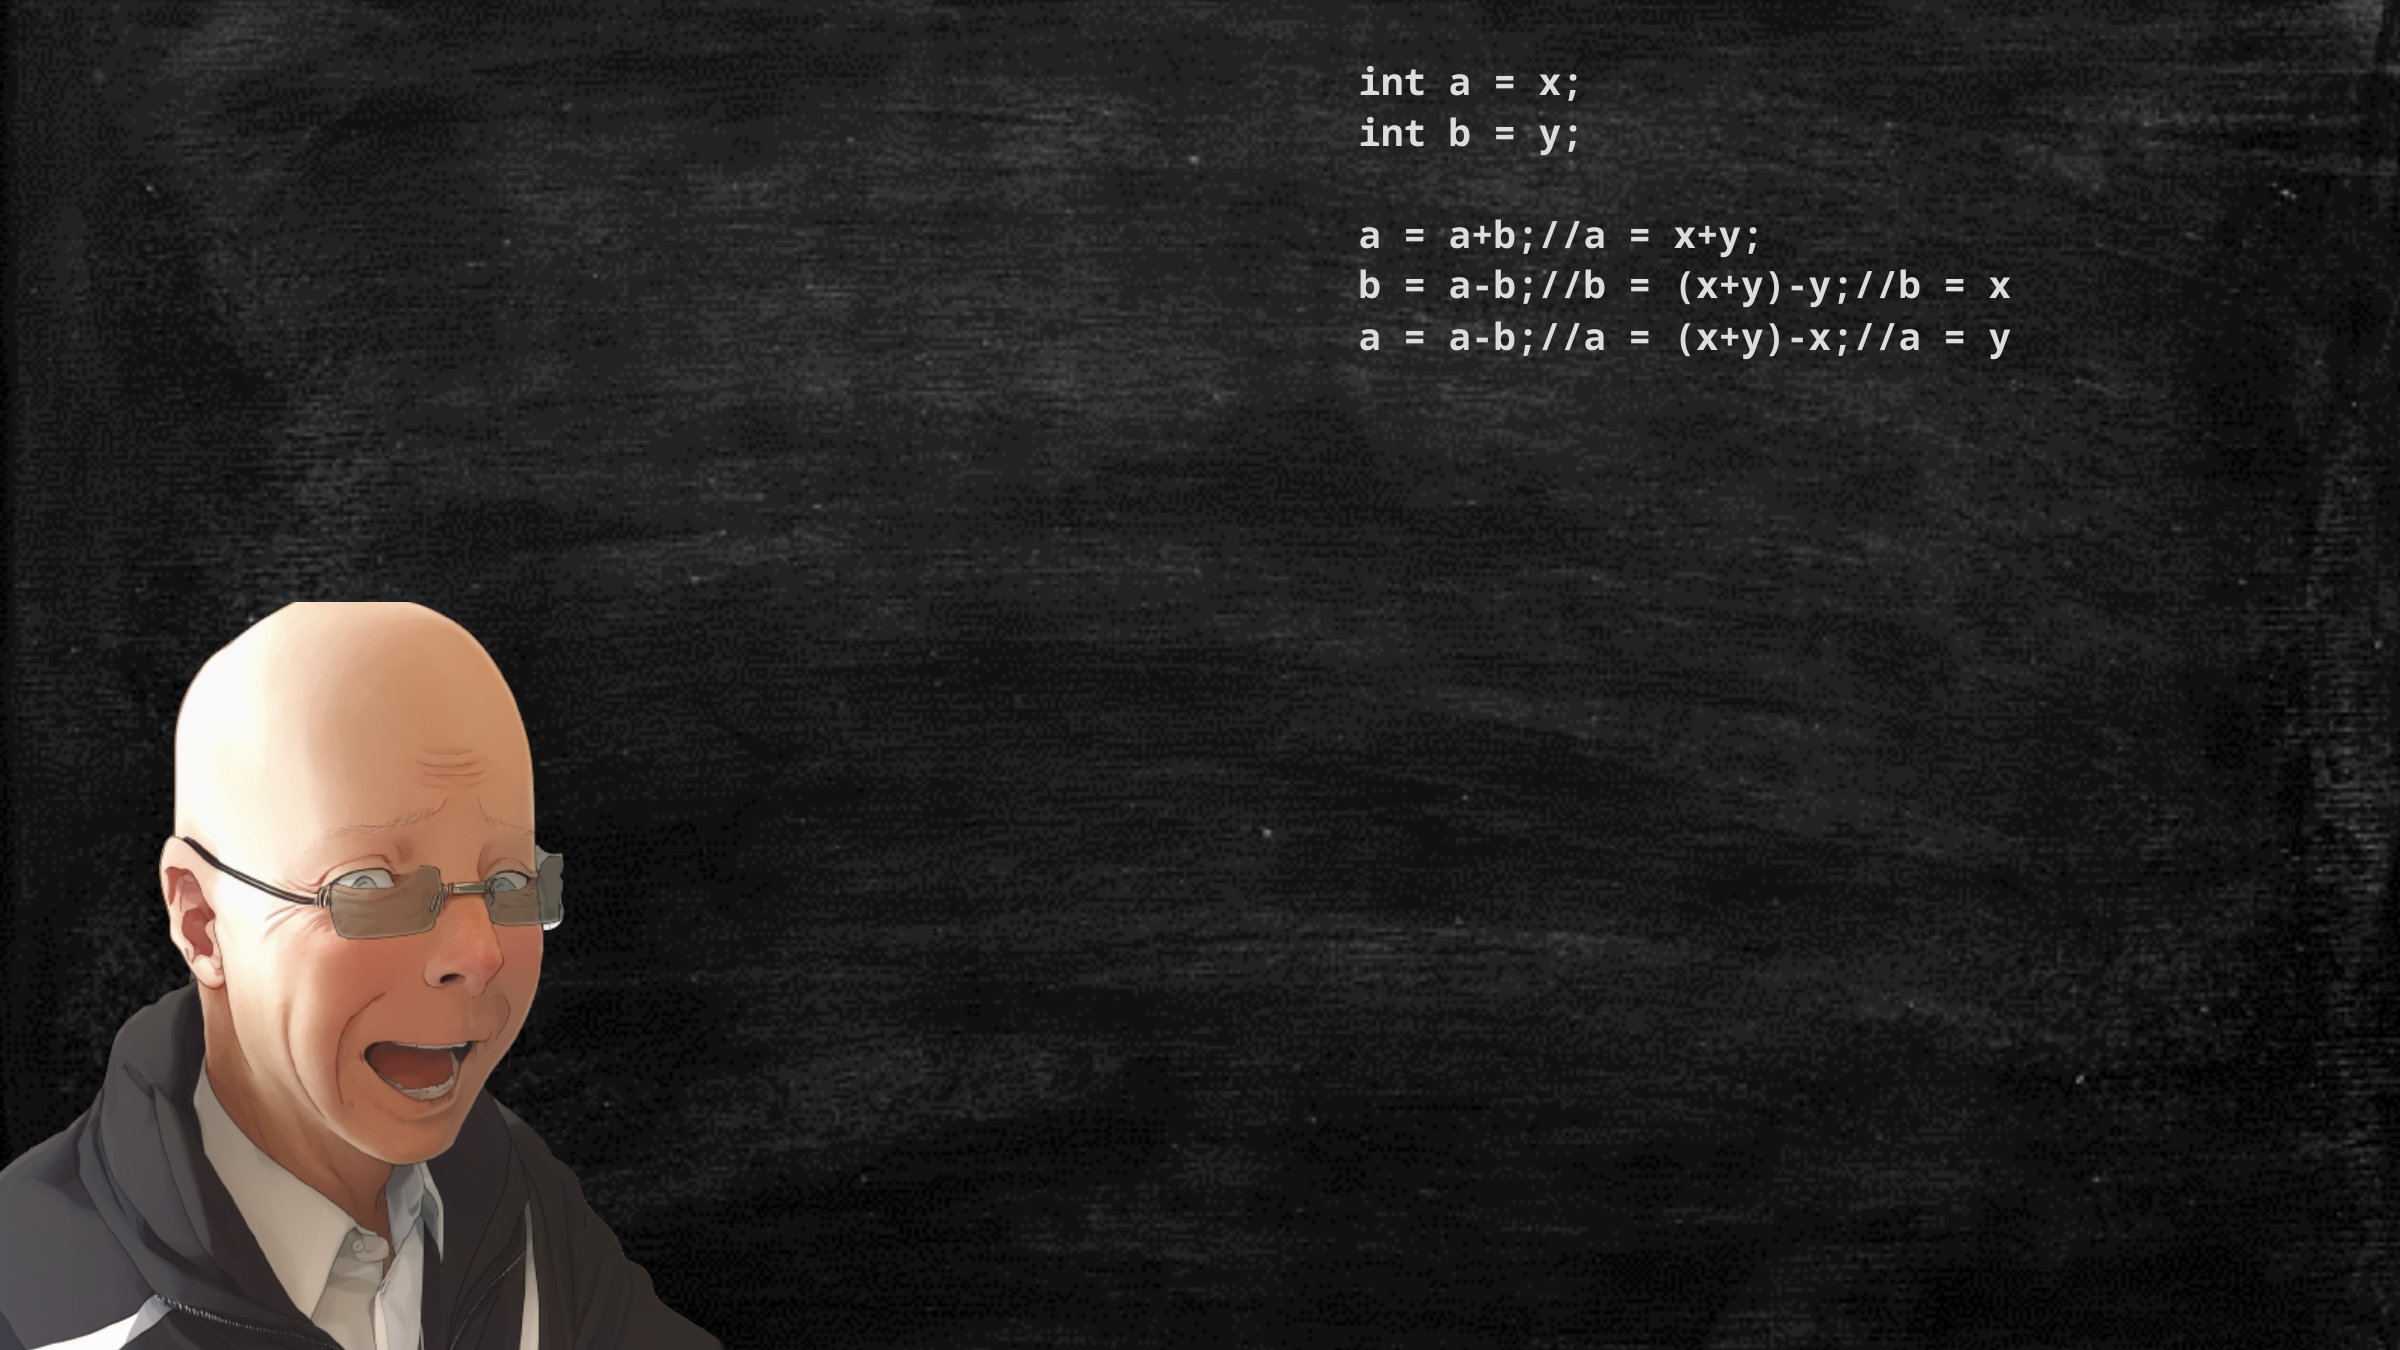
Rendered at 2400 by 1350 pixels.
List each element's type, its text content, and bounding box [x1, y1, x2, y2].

text_box int a = x; int b = y; a = a+b;//a = x+y; b = a-b;//b = (x+y)-y;//b = x a = a-b;//a = (x+y)-x;//a = y [1343, 47, 2400, 1035]
picture [0, 0, 2400, 1350]
